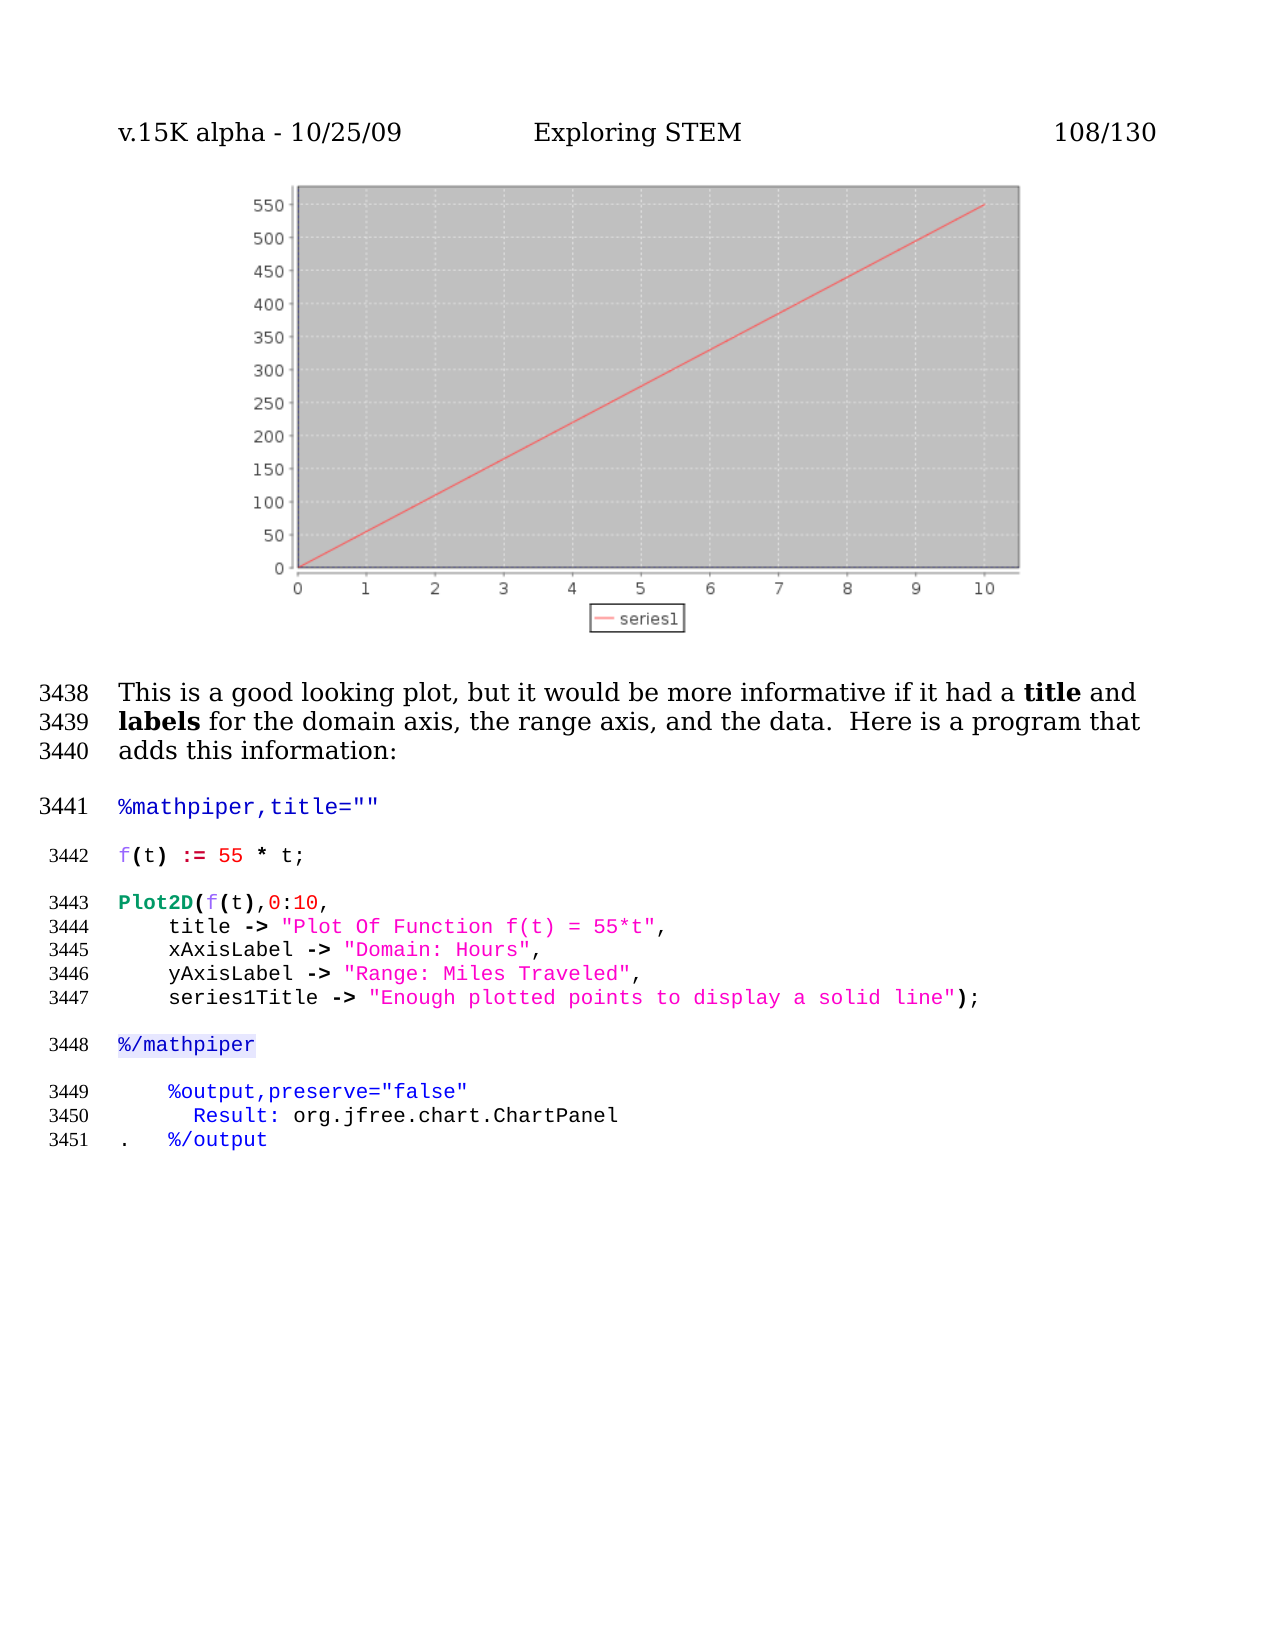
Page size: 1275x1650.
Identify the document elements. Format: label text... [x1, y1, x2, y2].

text yAxisLabel -> "Range: Miles Traveled", [118, 963, 1157, 987]
text series1Title -> "Enough plotted points to display a solid line"); [118, 987, 1157, 1010]
text Result: org.jfree.chart.ChartPanel [118, 1105, 1157, 1128]
text Plot2D(f(t),0:10, [118, 892, 1157, 916]
text %output,preserve="false" [118, 1081, 1157, 1105]
text %mathpiper,title="" [118, 795, 1157, 821]
text %/mathpiper [118, 1034, 1157, 1058]
text title -> "Plot Of Function f(t) = 55*t", [118, 916, 1157, 939]
text This is a good looking plot, but it would be more informative if it had a title and labels for the domain axis, the range axis, and the data. Here is a program that adds this information: [118, 678, 1157, 766]
text xAxisLabel -> "Domain: Hours", [118, 939, 1157, 963]
text . %/output [118, 1128, 1157, 1152]
picture [240, 176, 1035, 634]
text f(t) := 55 * t; [118, 845, 1157, 868]
